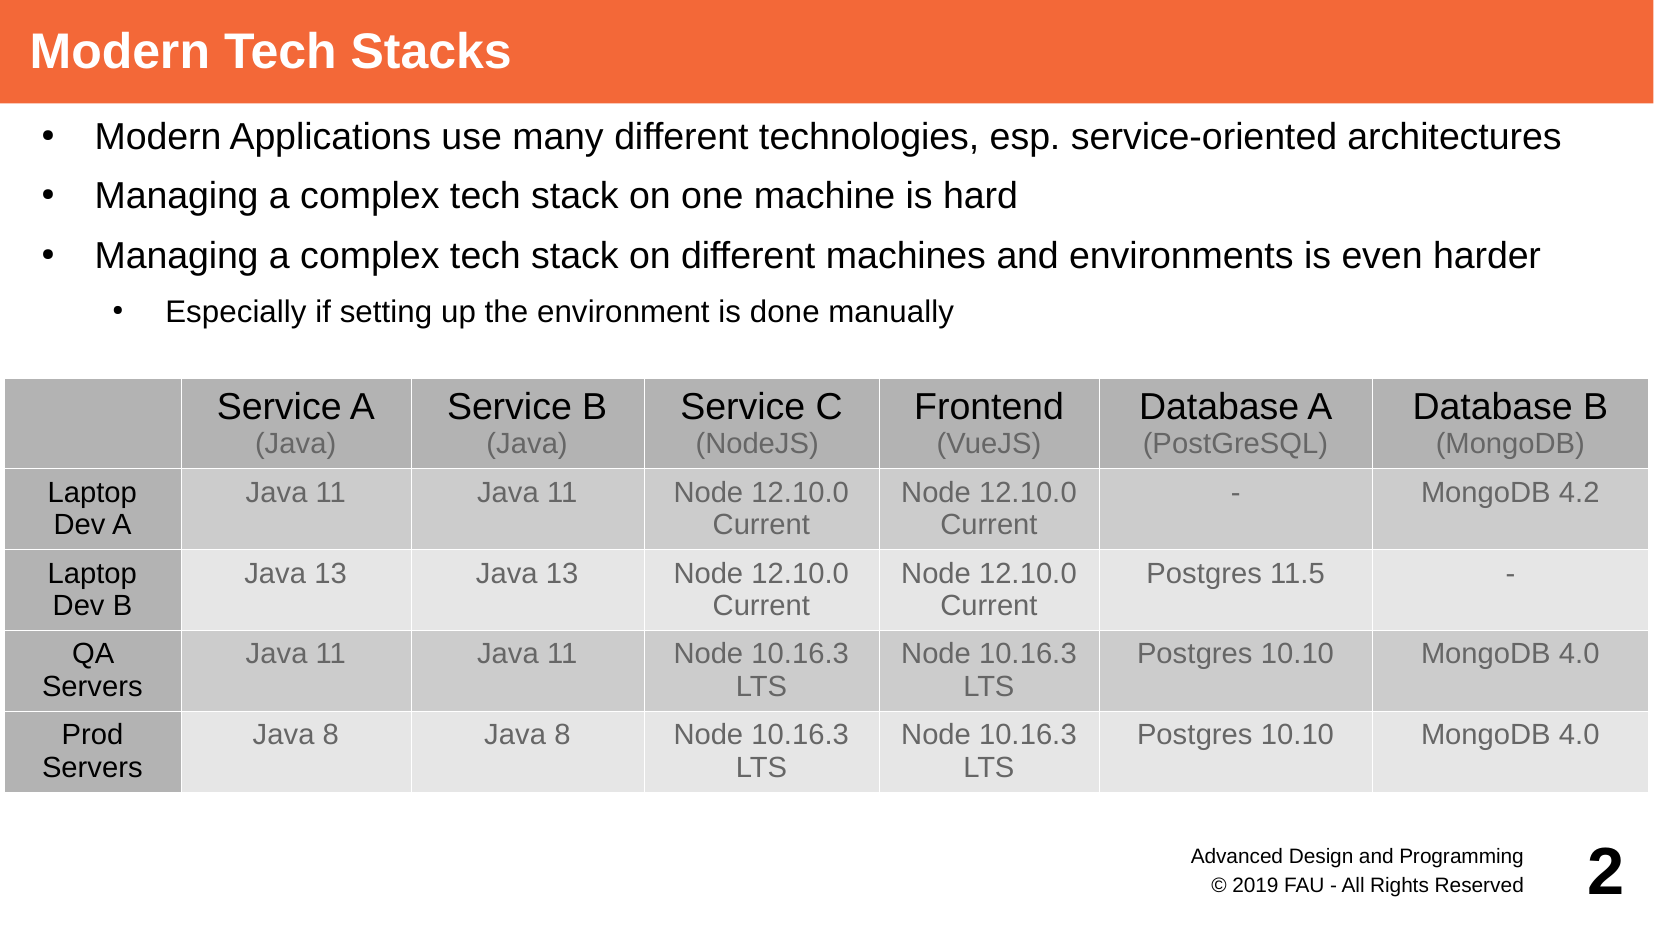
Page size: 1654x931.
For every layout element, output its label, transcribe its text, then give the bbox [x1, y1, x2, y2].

table_cell Node 10.16.3 LTS [645, 712, 879, 792]
table_cell - [1100, 469, 1372, 549]
table_cell Java 11 [412, 469, 644, 549]
table_cell Postgres 10.10 [1100, 712, 1372, 792]
table_cell MongoDB 4.2 [1373, 469, 1648, 549]
table_cell Laptop Dev B [5, 550, 181, 630]
table_cell Laptop Dev A [5, 469, 181, 549]
table_cell Node 12.10.0 Current [880, 469, 1099, 549]
table_header Database A (PostGreSQL) [1100, 379, 1372, 468]
table_cell Node 10.16.3 LTS [880, 712, 1099, 792]
table_cell Node 10.16.3 LTS [645, 631, 879, 711]
table_cell QA Servers [5, 631, 181, 711]
table_cell Node 12.10.0 Current [645, 469, 879, 549]
table_header [5, 379, 181, 468]
table_cell Java 8 [412, 712, 644, 792]
table_header Database B (MongoDB) [1373, 379, 1648, 468]
table_header Frontend (VueJS) [880, 379, 1099, 468]
table_cell Node 12.10.0 Current [880, 550, 1099, 630]
table_cell Java 13 [412, 550, 644, 630]
list Modern Applications use many different technologies, esp. service-oriented architectures Managing a complex tech stack on one machine is hard Managing a complex tech stack on different machines and environments is even harder Especially if setting up the environment is done manually [23, 115, 1619, 319]
table_header Service A (Java) [182, 379, 411, 468]
table_cell - [1373, 550, 1648, 630]
table_cell Postgres 11.5 [1100, 550, 1372, 630]
table_cell Node 12.10.0 Current [645, 550, 879, 630]
table_header Service B (Java) [412, 379, 644, 468]
table_cell Java 13 [182, 550, 411, 630]
table_header Service C (NodeJS) [645, 379, 879, 468]
table_cell MongoDB 4.0 [1373, 712, 1648, 792]
table_cell Java 8 [182, 712, 411, 792]
table_cell Java 11 [182, 631, 411, 711]
table_cell Java 11 [182, 469, 411, 549]
title Modern Tech Stacks [0, 0, 1654, 104]
table_cell MongoDB 4.0 [1373, 631, 1648, 711]
table_cell Java 11 [412, 631, 644, 711]
table_cell Prod Servers [5, 712, 181, 792]
table_cell Postgres 10.10 [1100, 631, 1372, 711]
table_cell Node 10.16.3 LTS [880, 631, 1099, 711]
